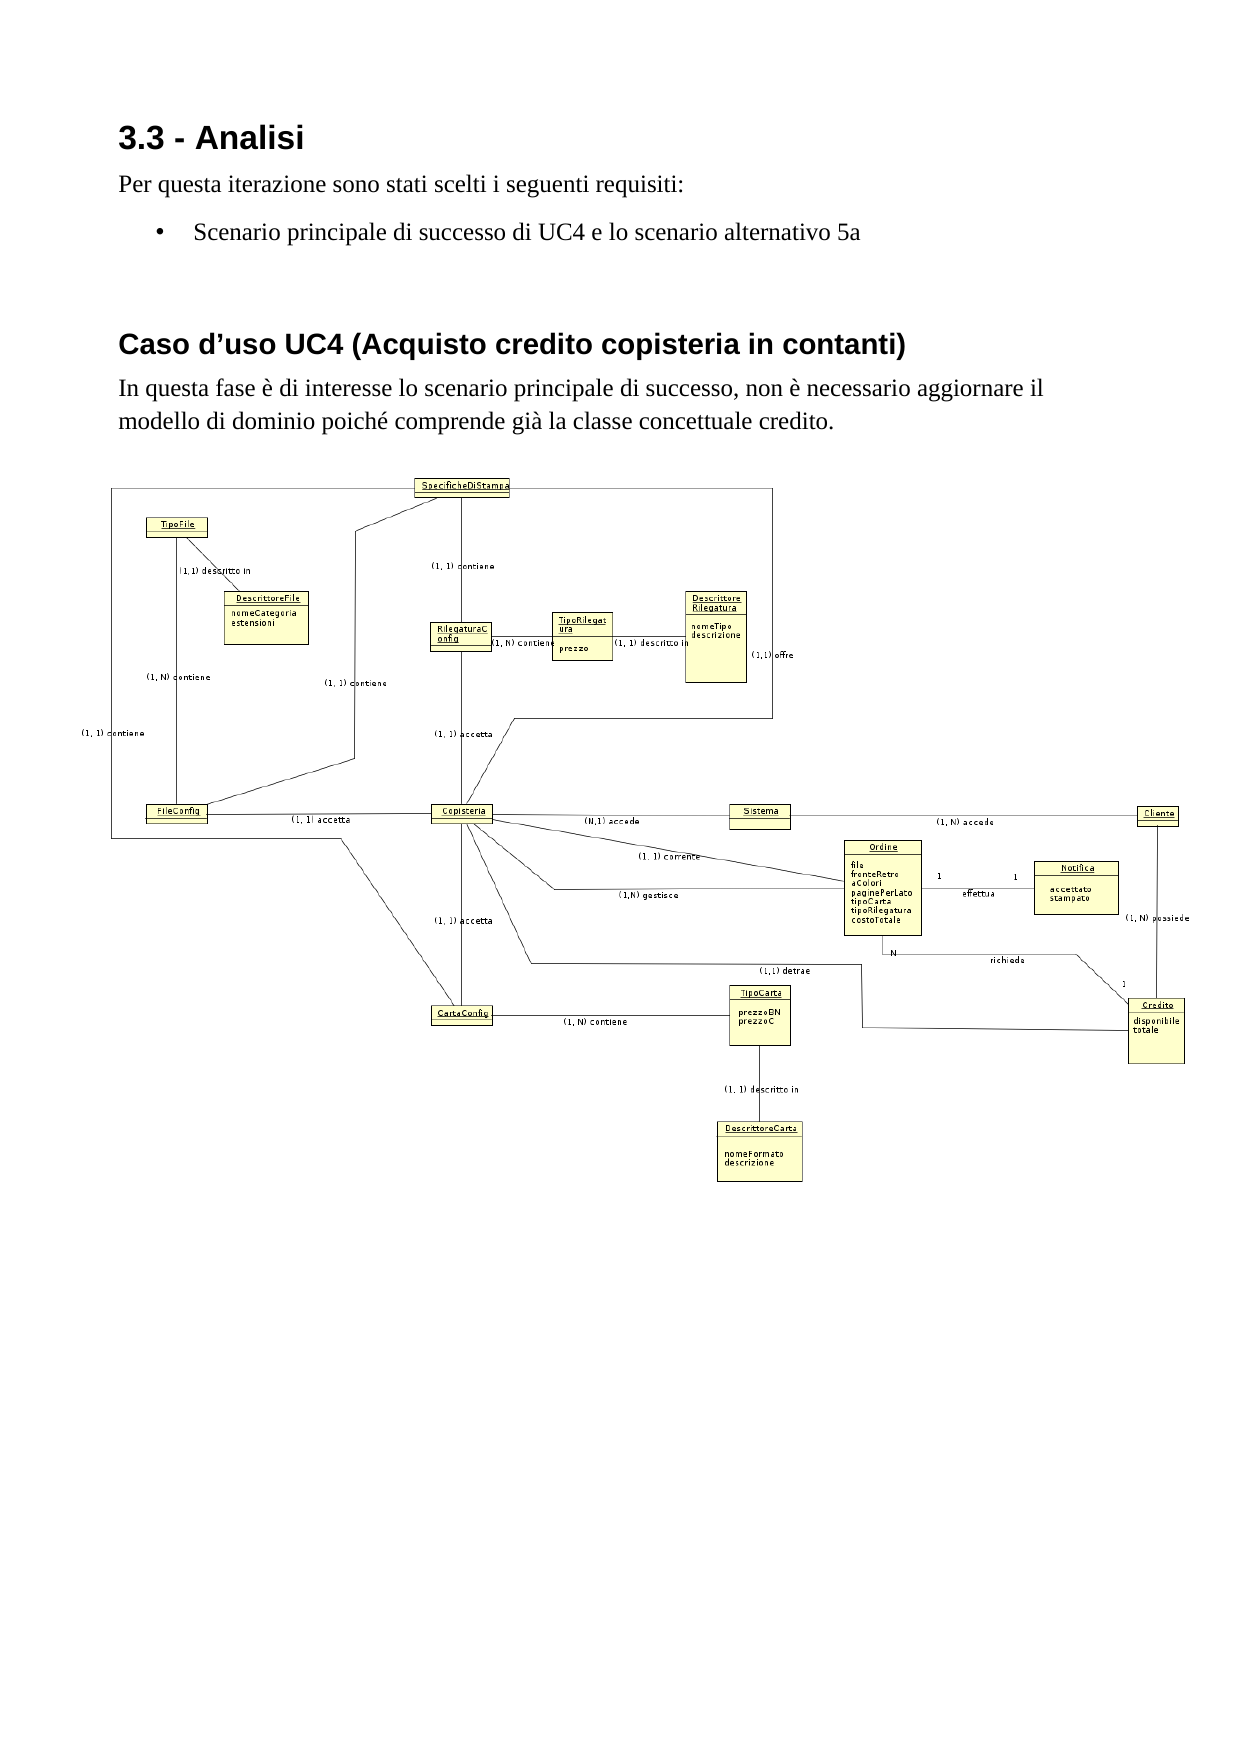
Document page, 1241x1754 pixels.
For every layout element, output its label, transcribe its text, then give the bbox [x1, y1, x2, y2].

text Per questa iterazione sono stati scelti i seguenti requisiti: [118, 169, 1122, 198]
picture [42, 459, 1240, 1202]
list Scenario principale di successo di UC4 e lo scenario alternativo 5a [156, 217, 1122, 246]
subtitle Caso d’uso UC4 (Acquisto credito copisteria in contanti) [118, 327, 1122, 360]
subtitle 3.3 - Analisi [118, 118, 1122, 157]
text In questa fase è di interesse lo scenario principale di successo, non è necessario aggiornare il modello di dominio poiché comprende già la classe concettuale credito. [118, 373, 1122, 435]
